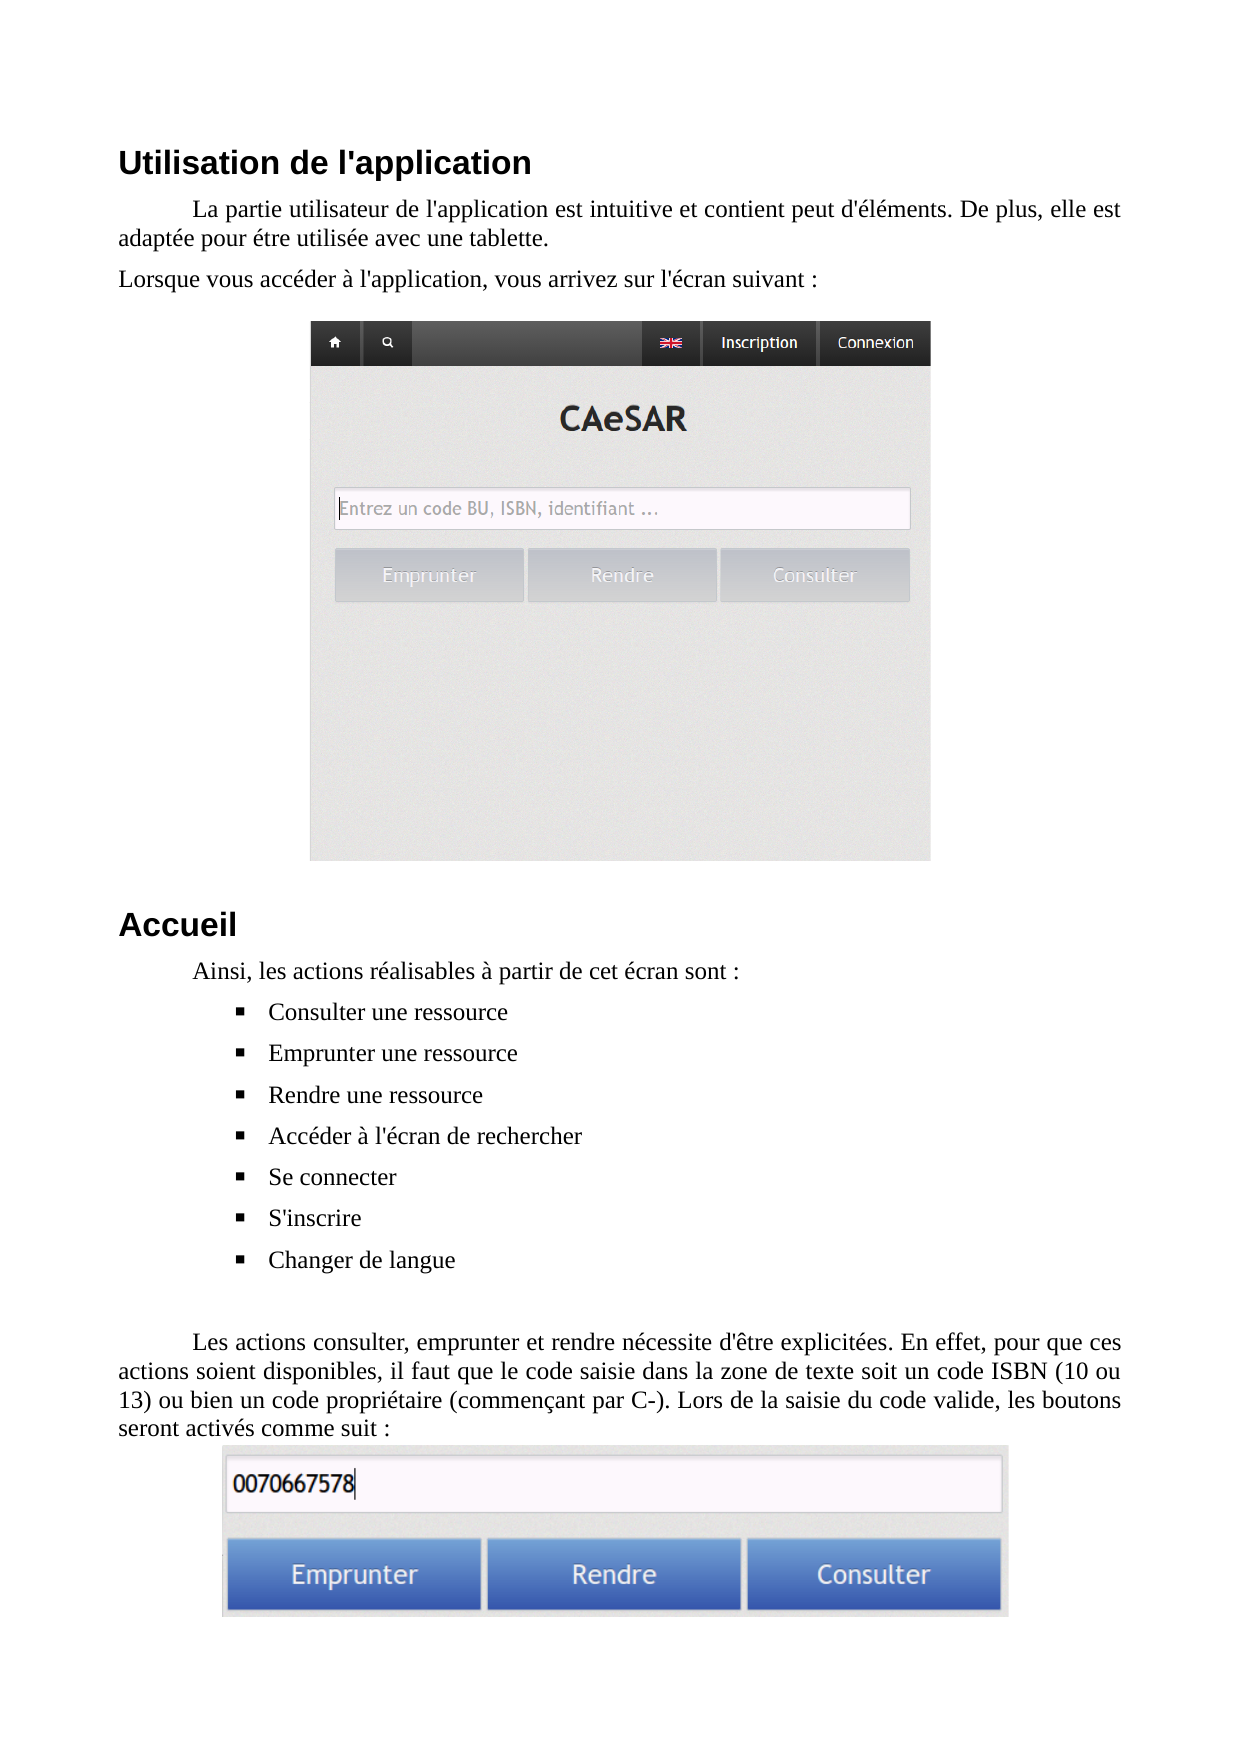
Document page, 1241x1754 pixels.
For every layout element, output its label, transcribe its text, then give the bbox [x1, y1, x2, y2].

text Ainsi, les actions réalisables à partir de cet écran sont : [118, 956, 1122, 985]
picture [222, 1445, 1009, 1617]
subtitle Accueil [118, 905, 1122, 943]
text La partie utilisateur de l'application est intuitive et contient peut d'éléments. De plus, elle est adaptée pour étre utilisée avec une tablette. [118, 194, 1122, 252]
list Accéder à l'écran de rechercher [231, 1121, 1122, 1150]
subtitle Utilisation de l'application [118, 143, 1122, 182]
text Les actions consulter, emprunter et rendre nécessite d'être explicitées. En effet, pour que ces actions soient disponibles, il faut que le code saisie dans la zone de texte soit un code ISBN (10 ou 13) ou bien un code propriétaire (commençant par C-). Lors de la saisie du code valide, les boutons seront activés comme suit : [118, 1327, 1122, 1442]
text Lorsque vous accéder à l'application, vous arrivez sur l'écran suivant : [118, 264, 1122, 293]
list S'inscrire [231, 1203, 1122, 1232]
list Changer de langue [231, 1245, 1122, 1273]
list Emprunter une ressource [231, 1038, 1122, 1067]
picture [309, 321, 931, 861]
list Consulter une ressource [231, 997, 1122, 1026]
list Rendre une ressource [231, 1080, 1122, 1108]
list Se connecter [231, 1162, 1122, 1191]
